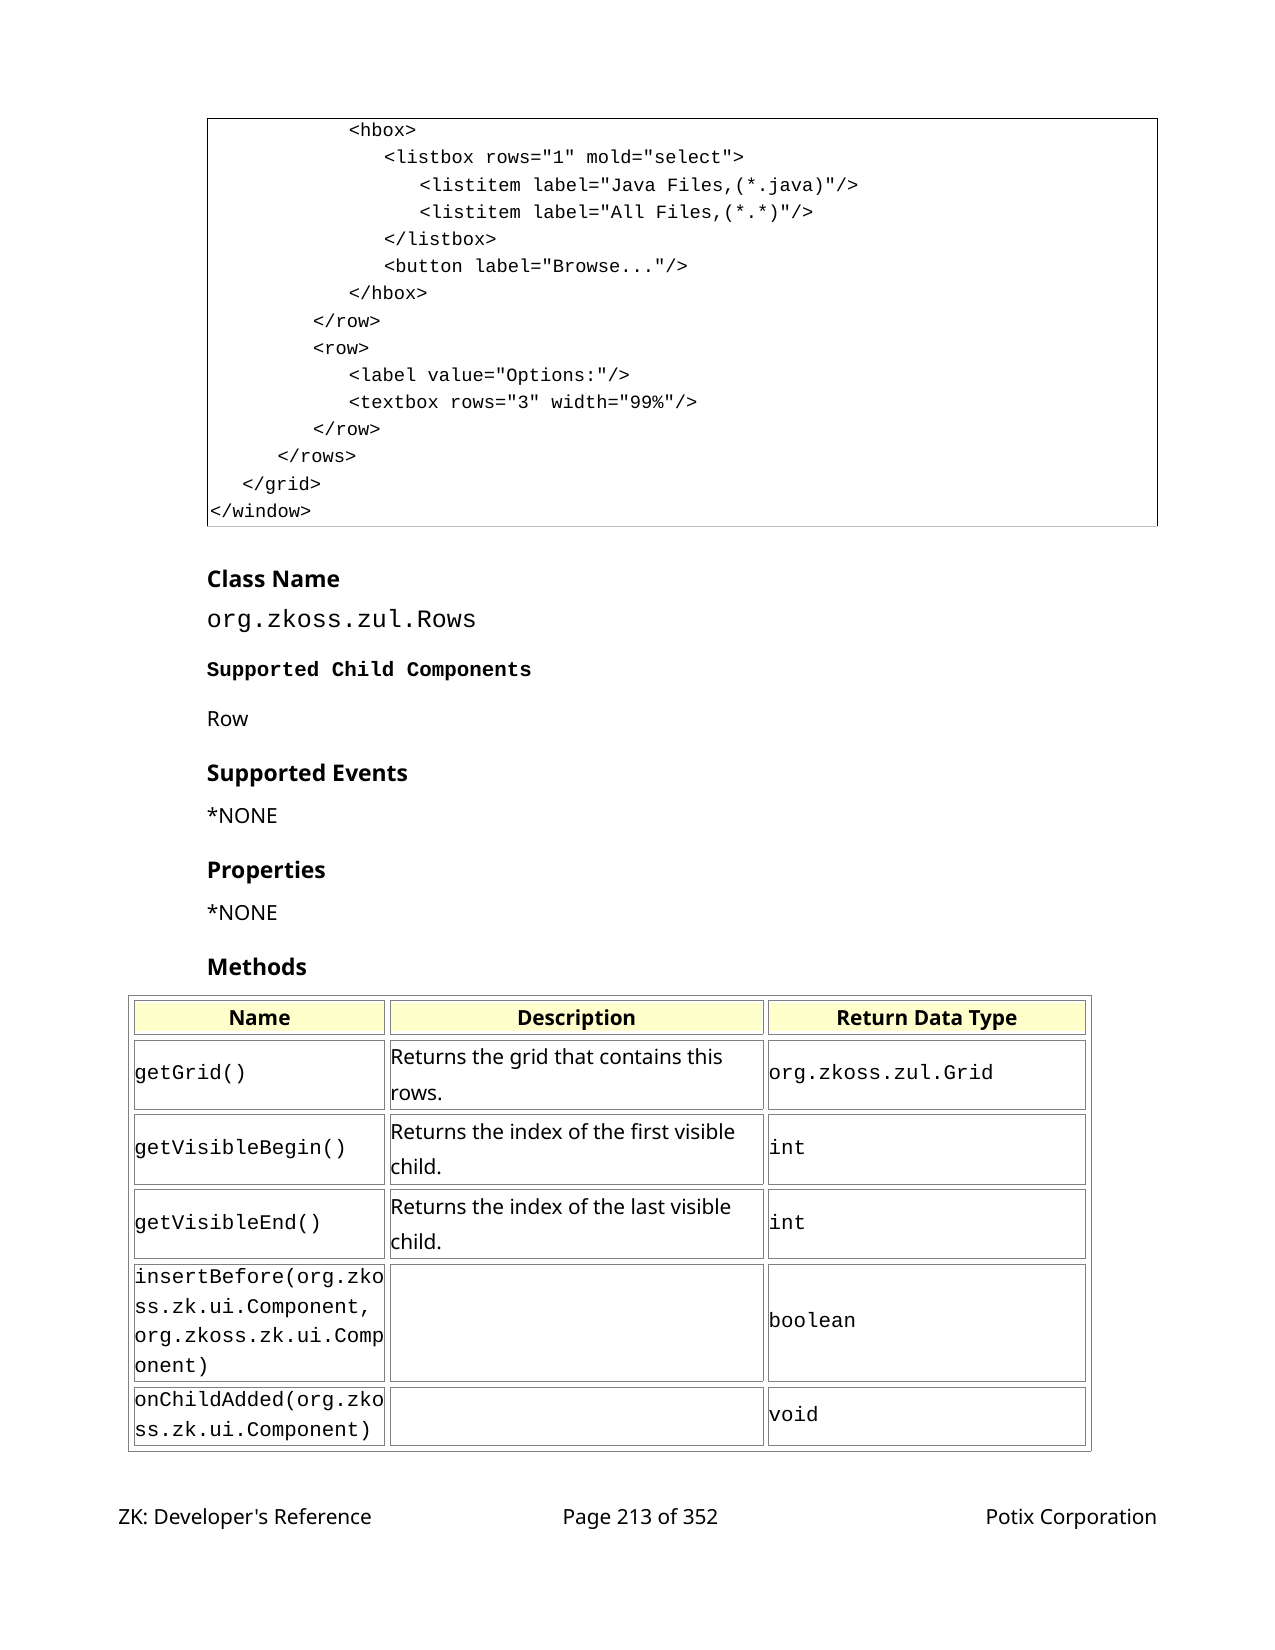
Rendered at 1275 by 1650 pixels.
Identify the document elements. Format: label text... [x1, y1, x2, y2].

subtitle Supported Events [207, 757, 1157, 788]
subtitle Methods [207, 951, 1157, 982]
text *NONE [207, 801, 1157, 829]
text <textbox rows="3" width="99%"/> [208, 390, 1157, 414]
table_header Return Data Type [765, 996, 1088, 1034]
text </grid> [208, 472, 1157, 496]
text <row> [208, 336, 1157, 360]
subtitle Properties [207, 854, 1157, 885]
table_cell [387, 1258, 765, 1381]
table_cell int [765, 1184, 1088, 1258]
table_cell boolean [765, 1258, 1088, 1381]
table_cell int [765, 1109, 1088, 1183]
subtitle Supported Child Components [207, 659, 1157, 683]
table_header Name [131, 996, 387, 1034]
text <label value="Options:"/> [208, 363, 1157, 387]
table_cell Returns the index of the first visible child. [387, 1109, 765, 1183]
text *NONE [207, 898, 1157, 926]
text <listitem label="All Files,(*.*)"/> [208, 200, 1157, 224]
text </rows> [208, 444, 1157, 469]
table_cell insertBefore(org.zkoss.zk.ui.Component, org.zkoss.zk.ui.Component) [131, 1258, 387, 1381]
table_header Description [387, 996, 765, 1034]
table_cell getGrid() [131, 1034, 387, 1109]
text </row> [208, 308, 1157, 333]
table_cell Returns the grid that contains this rows. [387, 1034, 765, 1109]
text </window> [208, 499, 1157, 526]
table_cell void [765, 1381, 1088, 1445]
table_cell getVisibleBegin() [131, 1109, 387, 1183]
table_cell onChildAdded(org.zkoss.zk.ui.Component) [131, 1381, 387, 1445]
text </row> [208, 417, 1157, 441]
text </listbox> [208, 227, 1157, 251]
text <hbox> [208, 119, 1157, 142]
table_cell [387, 1381, 765, 1445]
table_cell org.zkoss.zul.Grid [765, 1034, 1088, 1109]
text org.zkoss.zul.Rows [207, 606, 1157, 634]
text Row [207, 704, 1157, 732]
text </hbox> [208, 281, 1157, 306]
text <button label="Browse..."/> [208, 254, 1157, 278]
text <listbox rows="1" mold="select"> [208, 145, 1157, 169]
table_cell [391, 1388, 763, 1445]
text <listitem label="Java Files,(*.java)"/> [208, 172, 1157, 197]
table_cell [391, 1265, 763, 1381]
table_cell Returns the index of the last visible child. [387, 1184, 765, 1258]
table_cell getVisibleEnd() [131, 1184, 387, 1258]
subtitle Class Name [207, 563, 1157, 594]
